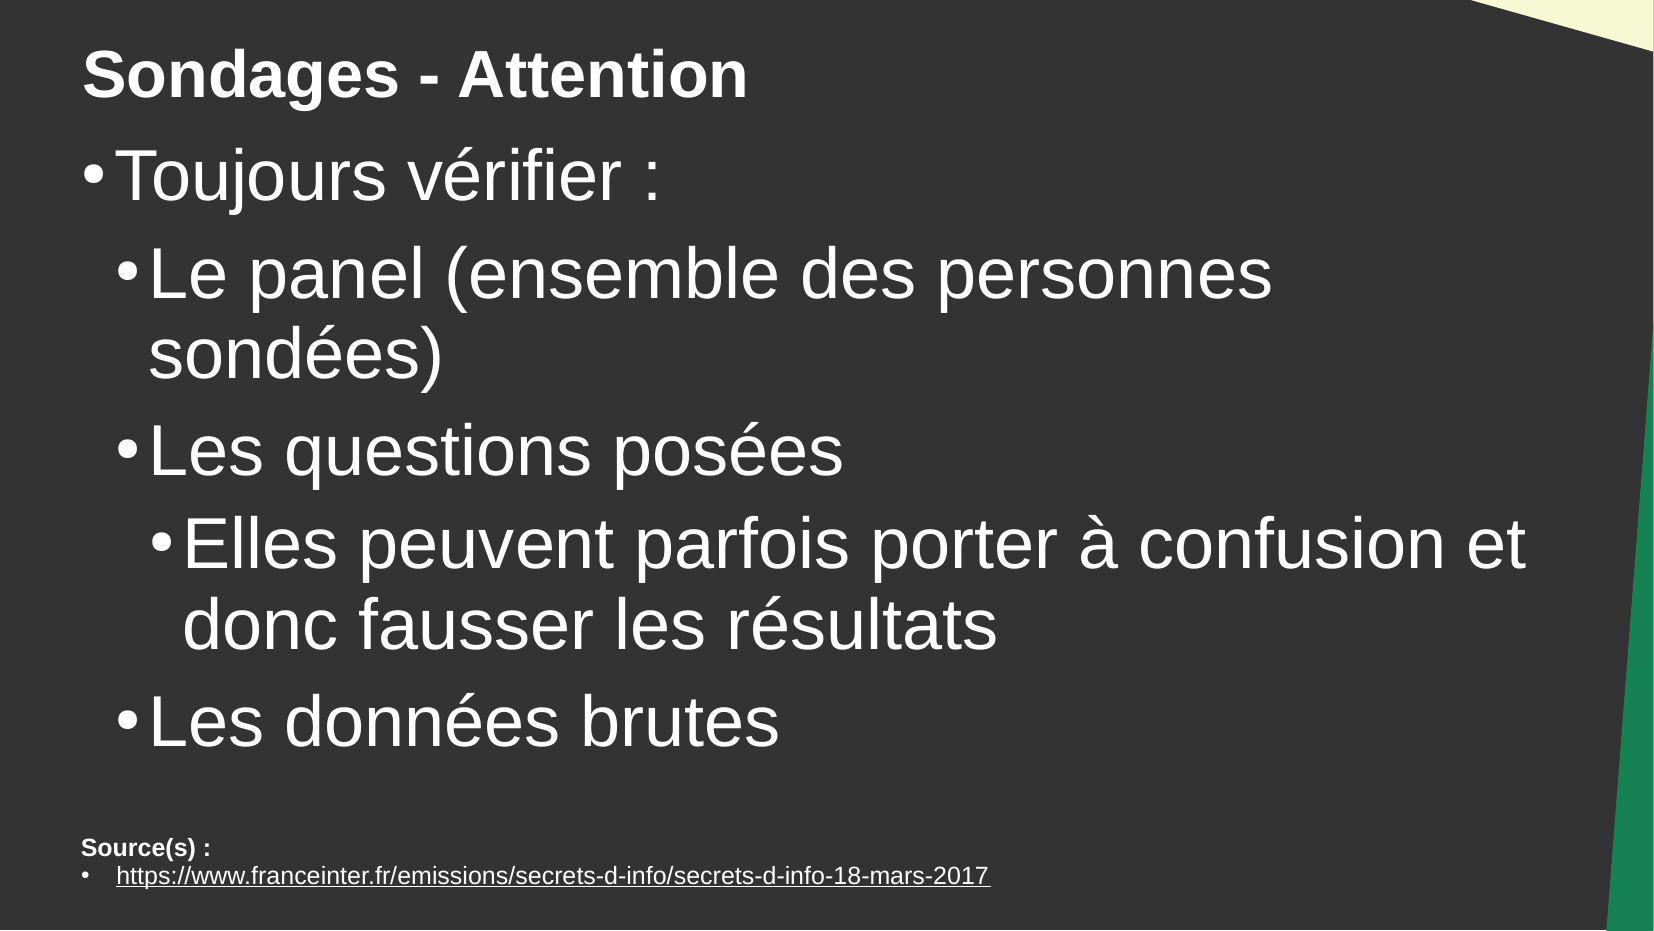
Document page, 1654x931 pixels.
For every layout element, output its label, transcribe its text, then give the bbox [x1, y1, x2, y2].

text_box [1606, 314, 1654, 931]
text_box [1470, 0, 1654, 52]
list Toujours vérifier : Le panel (ensemble des personnes sondées) Les questions posées Elles peuvent parfois porter à confusion et donc fausser les résultats Les données brutes [80, 135, 1560, 762]
text_box Source(s) : https://www.franceinter.fr/emissions/secrets-d-info/secrets-d-info-18-mars-2017 [66, 826, 1483, 926]
title Sondages - Attention [82, 37, 1571, 122]
